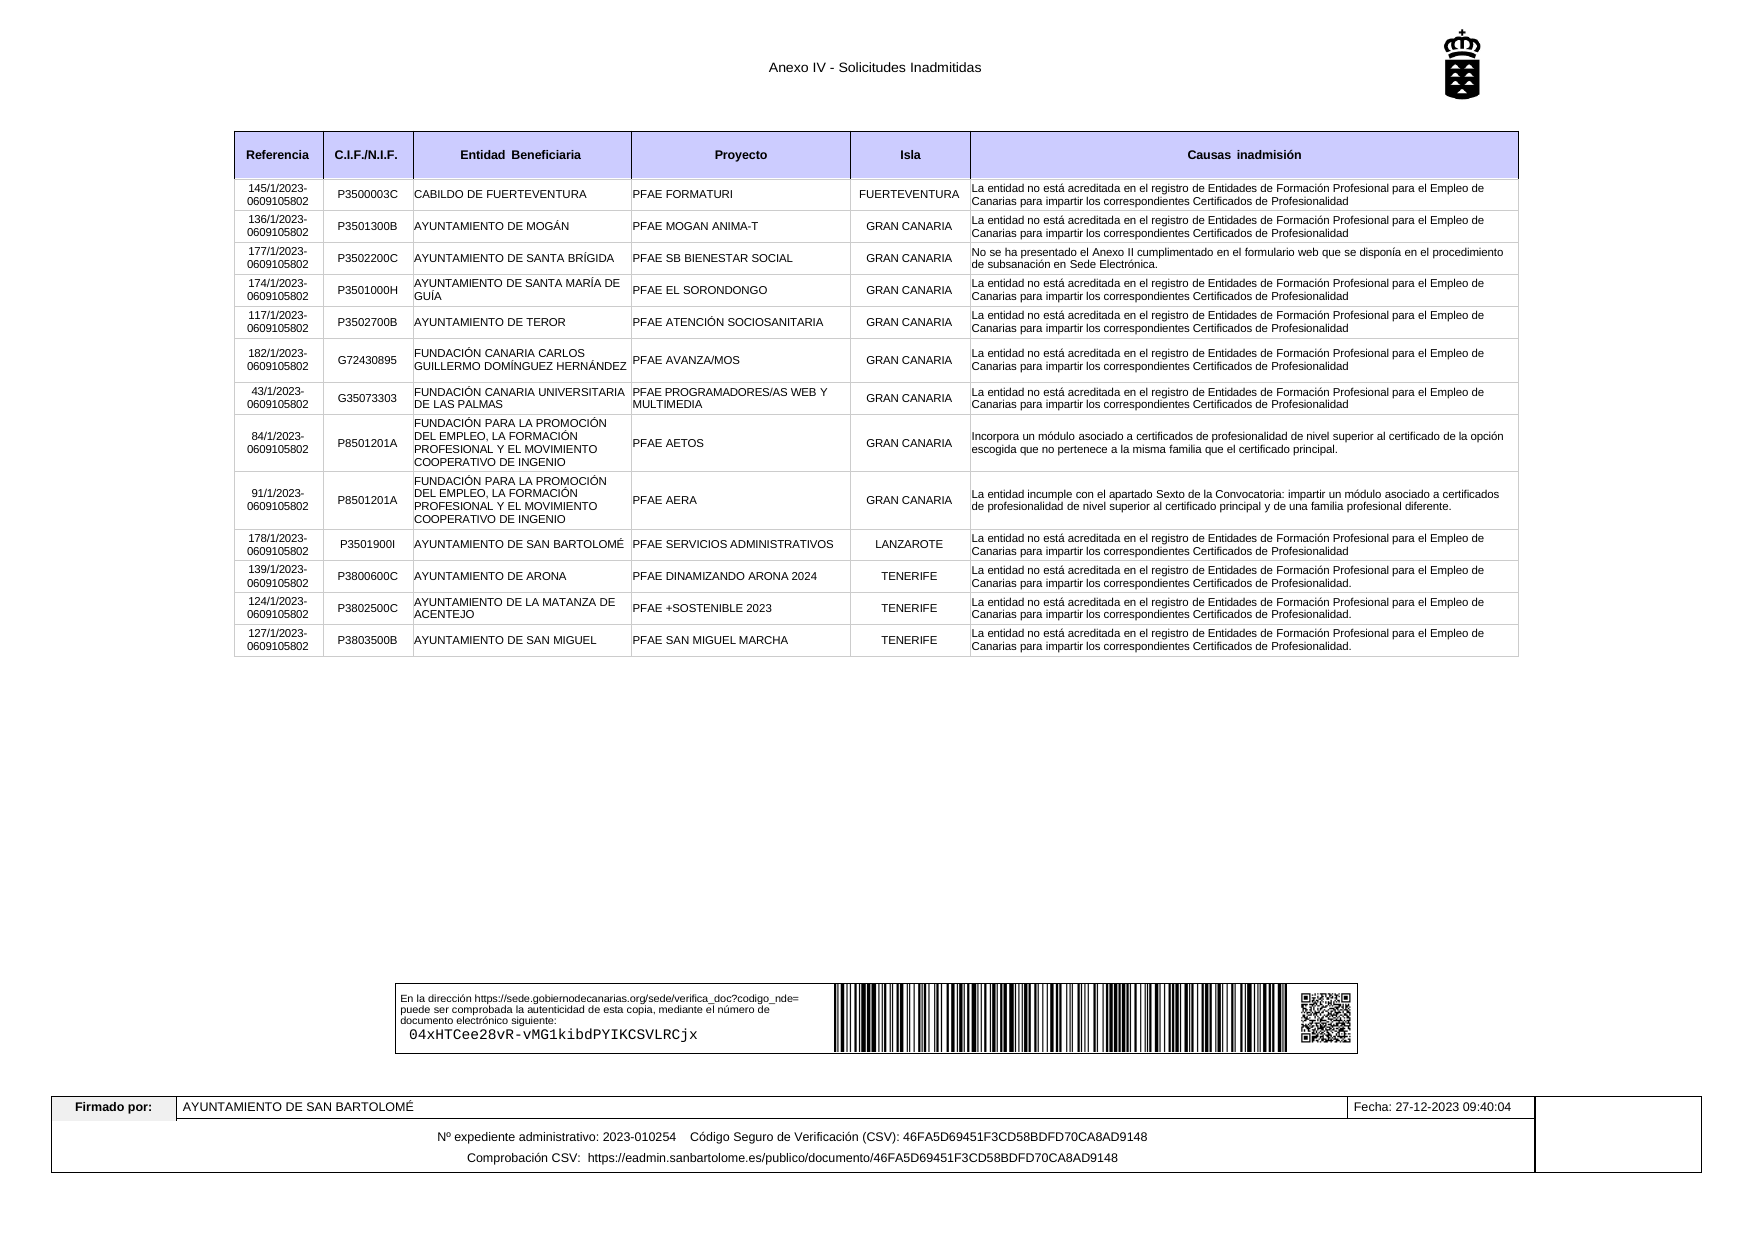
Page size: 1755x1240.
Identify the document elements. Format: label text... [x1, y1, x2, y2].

table_cell P8501201A [324, 415, 413, 471]
table_header AYUNTAMIENTO DE SAN BARTOLOMÉ [177, 1097, 1347, 1118]
table_cell AYUNTAMIENTO DE SANTA BRÍGIDA [414, 243, 631, 274]
table_header Isla [851, 132, 970, 178]
table_cell La entidad no está acreditada en el registro de Entidades de Formación Profesional para el Empleo de Canarias para impartir los correspondientes Certificados de Profesionalidad [971, 307, 1518, 337]
table_cell PFAE +SOSTENIBLE 2023 [632, 593, 850, 624]
table_cell PFAE DINAMIZANDO ARONA 2024 [632, 561, 850, 592]
table_cell AYUNTAMIENTO DE TEROR [414, 307, 631, 337]
table_cell AYUNTAMIENTO DE SAN BARTOLOMÉ [414, 530, 631, 560]
table_cell LANZAROTE [851, 530, 970, 560]
table_cell 145/1/2023- 0609105802 [235, 180, 323, 210]
table_cell P3800600C [324, 561, 413, 592]
table_cell PFAE PROGRAMADORES/AS WEB Y MULTIMEDIA [632, 383, 850, 414]
table_cell GRAN CANARIA [851, 383, 970, 414]
table_cell P3501300B [324, 211, 413, 242]
table_cell La entidad no está acreditada en el registro de Entidades de Formación Profesional para el Empleo de Canarias para impartir los correspondientes Certificados de Profesionalidad. [971, 593, 1518, 624]
table_cell PFAE AETOS [632, 415, 850, 471]
table_cell PFAE SERVICIOS ADMINISTRATIVOS [632, 530, 850, 560]
table_cell La entidad no está acreditada en el registro de Entidades de Formación Profesional para el Empleo de Canarias para impartir los correspondientes Certificados de Profesionalidad [971, 530, 1518, 560]
table_cell La entidad no está acreditada en el registro de Entidades de Formación Profesional para el Empleo de Canarias para impartir los correspondientes Certificados de Profesionalidad [971, 275, 1518, 306]
table_cell FUERTEVENTURA [851, 180, 970, 210]
table_cell P3502200C [324, 243, 413, 274]
table_cell 136/1/2023- 0609105802 [235, 211, 323, 242]
table_cell P3803500B [324, 625, 413, 656]
table_cell GRAN CANARIA [851, 211, 970, 242]
table_cell TENERIFE [851, 561, 970, 592]
table_cell 84/1/2023- 0609105802 [235, 415, 323, 471]
table_cell P3802500C [324, 593, 413, 624]
table_cell TENERIFE [851, 625, 970, 656]
table_cell FUNDACIÓN CANARIA CARLOS GUILLERMO DOMÍNGUEZ HERNÁNDEZ [414, 339, 631, 382]
table_cell P8501201A [324, 472, 413, 528]
table_cell PFAE AVANZA/MOS [632, 339, 850, 382]
table_cell AYUNTAMIENTO DE MOGÁN [414, 211, 631, 242]
table_cell La entidad no está acreditada en el registro de Entidades de Formación Profesional para el Empleo de Canarias para impartir los correspondientes Certificados de Profesionalidad. [971, 625, 1518, 656]
table_cell La entidad no está acreditada en el registro de Entidades de Formación Profesional para el Empleo de Canarias para impartir los correspondientes Certificados de Profesionalidad [971, 211, 1518, 242]
table_cell FUNDACIÓN PARA LA PROMOCIÓN DEL EMPLEO, LA FORMACIÓN PROFESIONAL Y EL MOVIMIENTO COOPERATIVO DE INGENIO [414, 415, 631, 471]
table_cell 117/1/2023- 0609105802 [235, 307, 323, 337]
table_cell GRAN CANARIA [851, 472, 970, 528]
table_cell 178/1/2023- 0609105802 [235, 530, 323, 560]
table_cell No se ha presentado el Anexo II cumplimentado en el formulario web que se disponía en el procedimiento de subsanación en Sede Electrónica. [971, 243, 1518, 274]
table_cell GRAN CANARIA [851, 339, 970, 382]
table_cell La entidad no está acreditada en el registro de Entidades de Formación Profesional para el Empleo de Canarias para impartir los correspondientes Certificados de Profesionalidad [971, 339, 1518, 382]
table_cell PFAE FORMATURI [632, 180, 850, 210]
table_cell 182/1/2023- 0609105802 [235, 339, 323, 382]
table_cell AYUNTAMIENTO DE ARONA [414, 561, 631, 592]
table_header Causas inadmisión [971, 132, 1518, 178]
table_cell GRAN CANARIA [851, 415, 970, 471]
table_header Fecha: 27-12-2023 09:40:04 [1348, 1097, 1534, 1118]
table_cell PFAE AERA [632, 472, 850, 528]
table_cell La entidad no está acreditada en el registro de Entidades de Formación Profesional para el Empleo de Canarias para impartir los correspondientes Certificados de Profesionalidad. [971, 561, 1518, 592]
table_header Proyecto [632, 132, 850, 178]
table_cell P3501900I [324, 530, 413, 560]
table_header C.I.F./N.I.F. [324, 132, 413, 178]
table_cell AYUNTAMIENTO DE LA MATANZA DE ACENTEJO [414, 593, 631, 624]
table_cell 43/1/2023- 0609105802 [235, 383, 323, 414]
table_cell G72430895 [324, 339, 413, 382]
table_cell Nº expediente administrativo: 2023-010254 Código Seguro de Verificación (CSV): 46FA5D69451F3CD58BDFD70CA8AD9148 Comprobación CSV: https://eadmin.sanbartolome.es/publico/documento/46FA5D69451F3CD58BDFD70CA8AD9148 [52, 1119, 1534, 1172]
table_cell PFAE ATENCIÓN SOCIOSANITARIA [632, 307, 850, 337]
table_header Referencia [235, 132, 323, 178]
table_cell 174/1/2023- 0609105802 [235, 275, 323, 306]
table_cell GRAN CANARIA [851, 307, 970, 337]
table_cell G35073303 [324, 383, 413, 414]
table_cell GRAN CANARIA [851, 275, 970, 306]
table_cell CABILDO DE FUERTEVENTURA [414, 180, 631, 210]
table_cell AYUNTAMIENTO DE SAN MIGUEL [414, 625, 631, 656]
table_cell 124/1/2023- 0609105802 [235, 593, 323, 624]
table_cell 139/1/2023- 0609105802 [235, 561, 323, 592]
table_cell Incorpora un módulo asociado a certificados de profesionalidad de nivel superior al certificado de la opción escogida que no pertenece a la misma familia que el certificado principal. [971, 415, 1518, 471]
table_cell FUNDACIÓN CANARIA UNIVERSITARIA DE LAS PALMAS [414, 383, 631, 414]
table_cell PFAE SAN MIGUEL MARCHA [632, 625, 850, 656]
table_cell 177/1/2023- 0609105802 [235, 243, 323, 274]
table_cell P3502700B [324, 307, 413, 337]
table_cell GRAN CANARIA [851, 243, 970, 274]
table_cell FUNDACIÓN PARA LA PROMOCIÓN DEL EMPLEO, LA FORMACIÓN PROFESIONAL Y EL MOVIMIENTO COOPERATIVO DE INGENIO [414, 472, 631, 528]
table_cell PFAE SB BIENESTAR SOCIAL [632, 243, 850, 274]
table_cell PFAE EL SORONDONGO [632, 275, 850, 306]
table_header Entidad Beneficiaria [414, 132, 631, 178]
table_cell TENERIFE [851, 593, 970, 624]
table_cell P3500003C [324, 180, 413, 210]
table_cell La entidad no está acreditada en el registro de Entidades de Formación Profesional para el Empleo de Canarias para impartir los correspondientes Certificados de Profesionalidad [971, 383, 1518, 414]
table_cell 127/1/2023- 0609105802 [235, 625, 323, 656]
table_cell AYUNTAMIENTO DE SANTA MARÍA DE GUÍA [414, 275, 631, 306]
table_header [1536, 1097, 1701, 1172]
table_cell P3501000H [324, 275, 413, 306]
table_cell PFAE MOGAN ANIMA-T [632, 211, 850, 242]
table_cell La entidad no está acreditada en el registro de Entidades de Formación Profesional para el Empleo de Canarias para impartir los correspondientes Certificados de Profesionalidad [971, 180, 1518, 210]
table_header Firmado por: [52, 1097, 176, 1118]
table_cell La entidad incumple con el apartado Sexto de la Convocatoria: impartir un módulo asociado a certificados de profesionalidad de nivel superior al certificado principal y de una familia profesional diferente. [971, 472, 1518, 528]
table_cell 91/1/2023- 0609105802 [235, 472, 323, 528]
